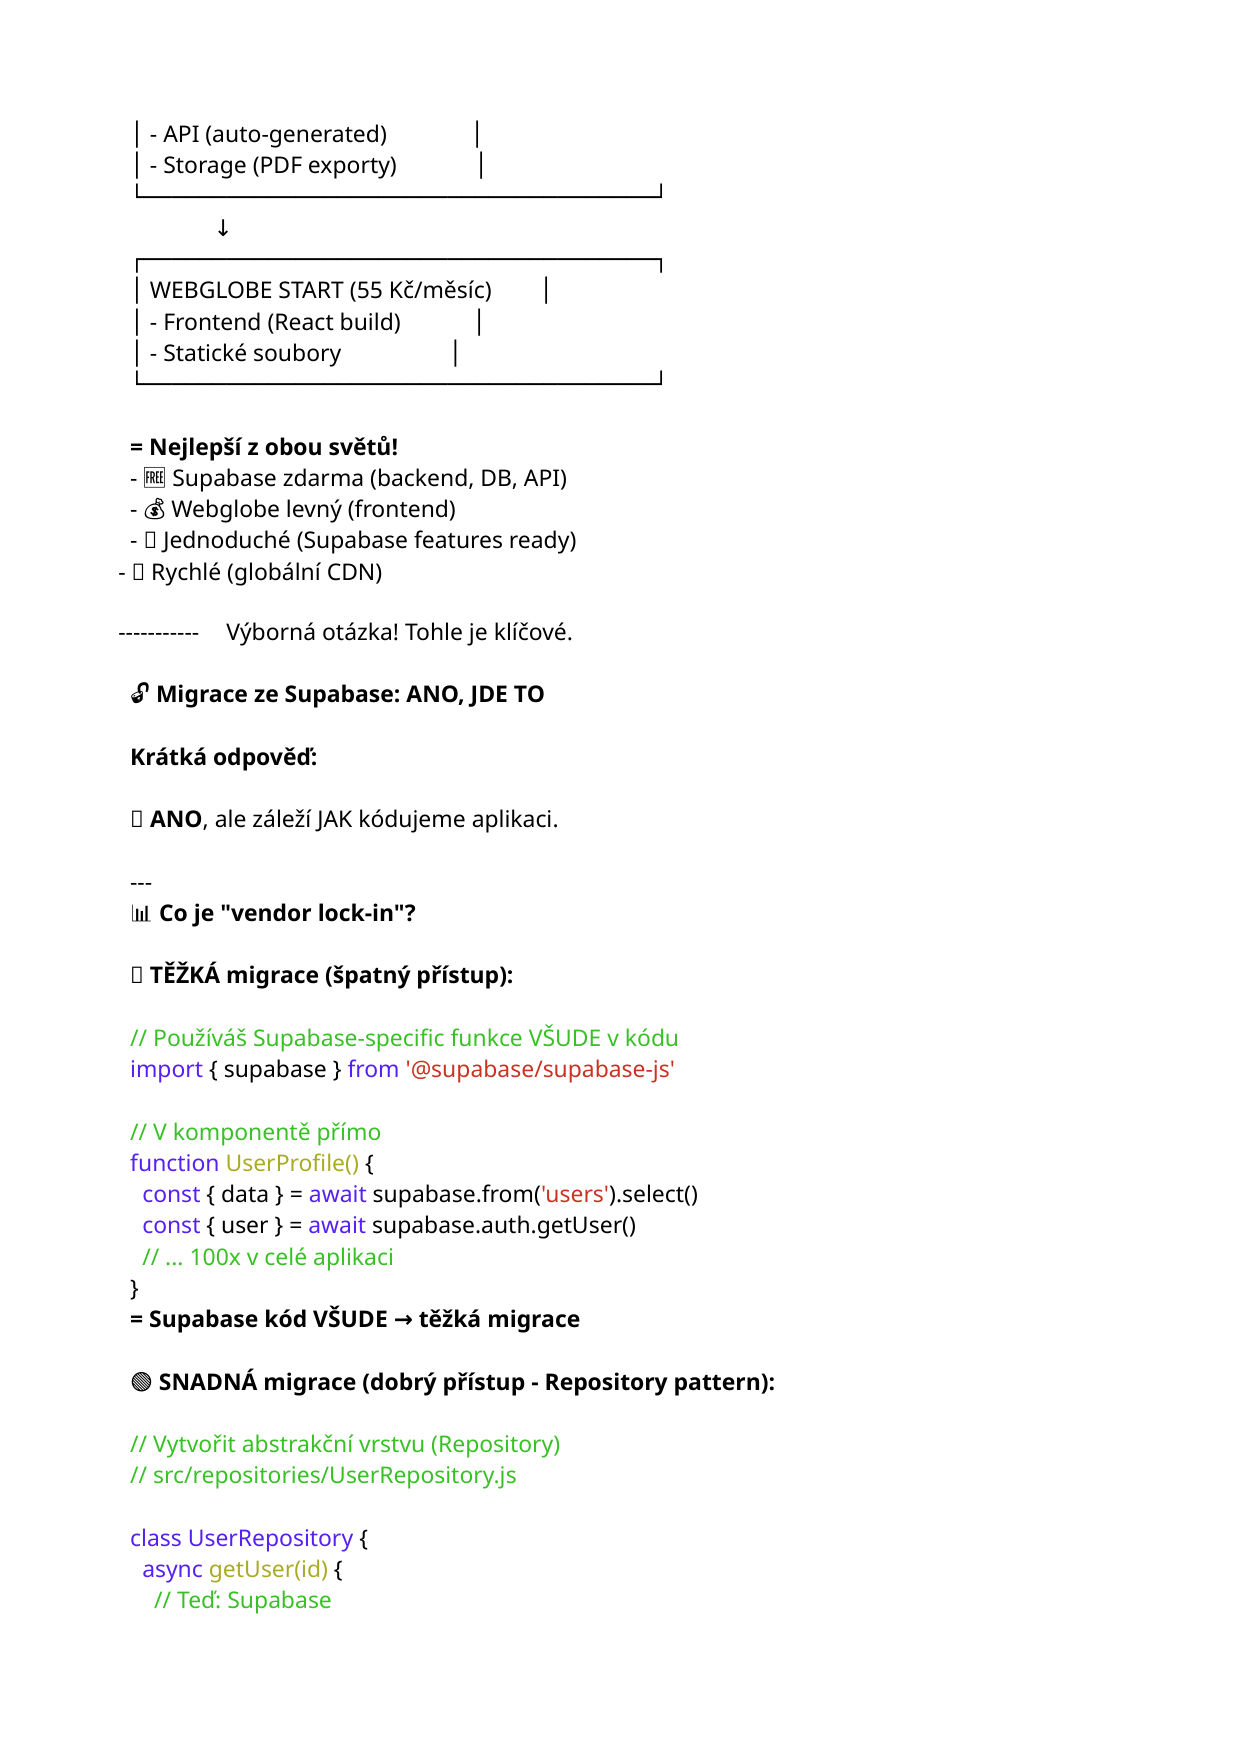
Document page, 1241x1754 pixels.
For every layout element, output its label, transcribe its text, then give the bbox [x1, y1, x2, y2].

text // ... 100x v celé aplikaci [118, 1241, 1122, 1272]
text class UserRepository { [118, 1522, 1122, 1553]
text --- [118, 866, 1122, 897]
text // Teď: Supabase [118, 1584, 1122, 1616]
text - ✅ Rychlé (globální CDN) [118, 556, 1122, 587]
text async getUser(id) { [118, 1553, 1122, 1584]
text // Vytvořit abstrakční vrstvu (Repository) [118, 1428, 1122, 1459]
text │ - Frontend (React build) │ [118, 306, 1122, 337]
text └─────────────────────────────────────┘ [118, 368, 1122, 399]
text └─────────────────────────────────────┘ [118, 181, 1122, 212]
text - ✅ Jednoduché (Supabase features ready) [118, 524, 1122, 556]
text // Používáš Supabase-specific funkce VŠUDE v kódu [118, 1022, 1122, 1053]
text │ - API (auto-generated) │ [118, 118, 1122, 149]
text │ - Statické soubory │ [118, 337, 1122, 368]
text │ WEBGLOBE START (55 Kč/měsíc) │ [118, 274, 1122, 306]
text = Nejlepší z obou světů! [118, 431, 1122, 462]
text ┌─────────────────────────────────────┐ [118, 243, 1122, 274]
text - 💰 Webglobe levný (frontend) [118, 493, 1122, 524]
text - 🆓 Supabase zdarma (backend, DB, API) [118, 462, 1122, 493]
text } [118, 1272, 1122, 1303]
text const { data } = await supabase.from('users').select() [118, 1178, 1122, 1209]
text function UserProfile() { [118, 1147, 1122, 1178]
text // V komponentě přímo [118, 1116, 1122, 1147]
text │ - Storage (PDF exporty) │ [118, 149, 1122, 181]
text 📊 Co je "vendor lock-in"? [118, 897, 1122, 928]
text // src/repositories/UserRepository.js [118, 1459, 1122, 1491]
text 🔓 Migrace ze Supabase: ANO, JDE TO [118, 678, 1122, 709]
text const { user } = await supabase.auth.getUser() [118, 1209, 1122, 1241]
text ✅ ANO, ale záleží JAK kódujeme aplikaci. [118, 803, 1122, 834]
text Krátká odpověď: [118, 741, 1122, 772]
text ↓ [118, 212, 1122, 243]
text -----------⏺ Výborná otázka! Tohle je klíčové. [118, 616, 1122, 647]
text 🟢 SNADNÁ migrace (dobrý přístup - Repository pattern): [118, 1366, 1122, 1397]
text = Supabase kód VŠUDE → těžká migrace [118, 1303, 1122, 1334]
text 🔴 TĚŽKÁ migrace (špatný přístup): [118, 959, 1122, 991]
text import { supabase } from '@supabase/supabase-js' [118, 1053, 1122, 1084]
